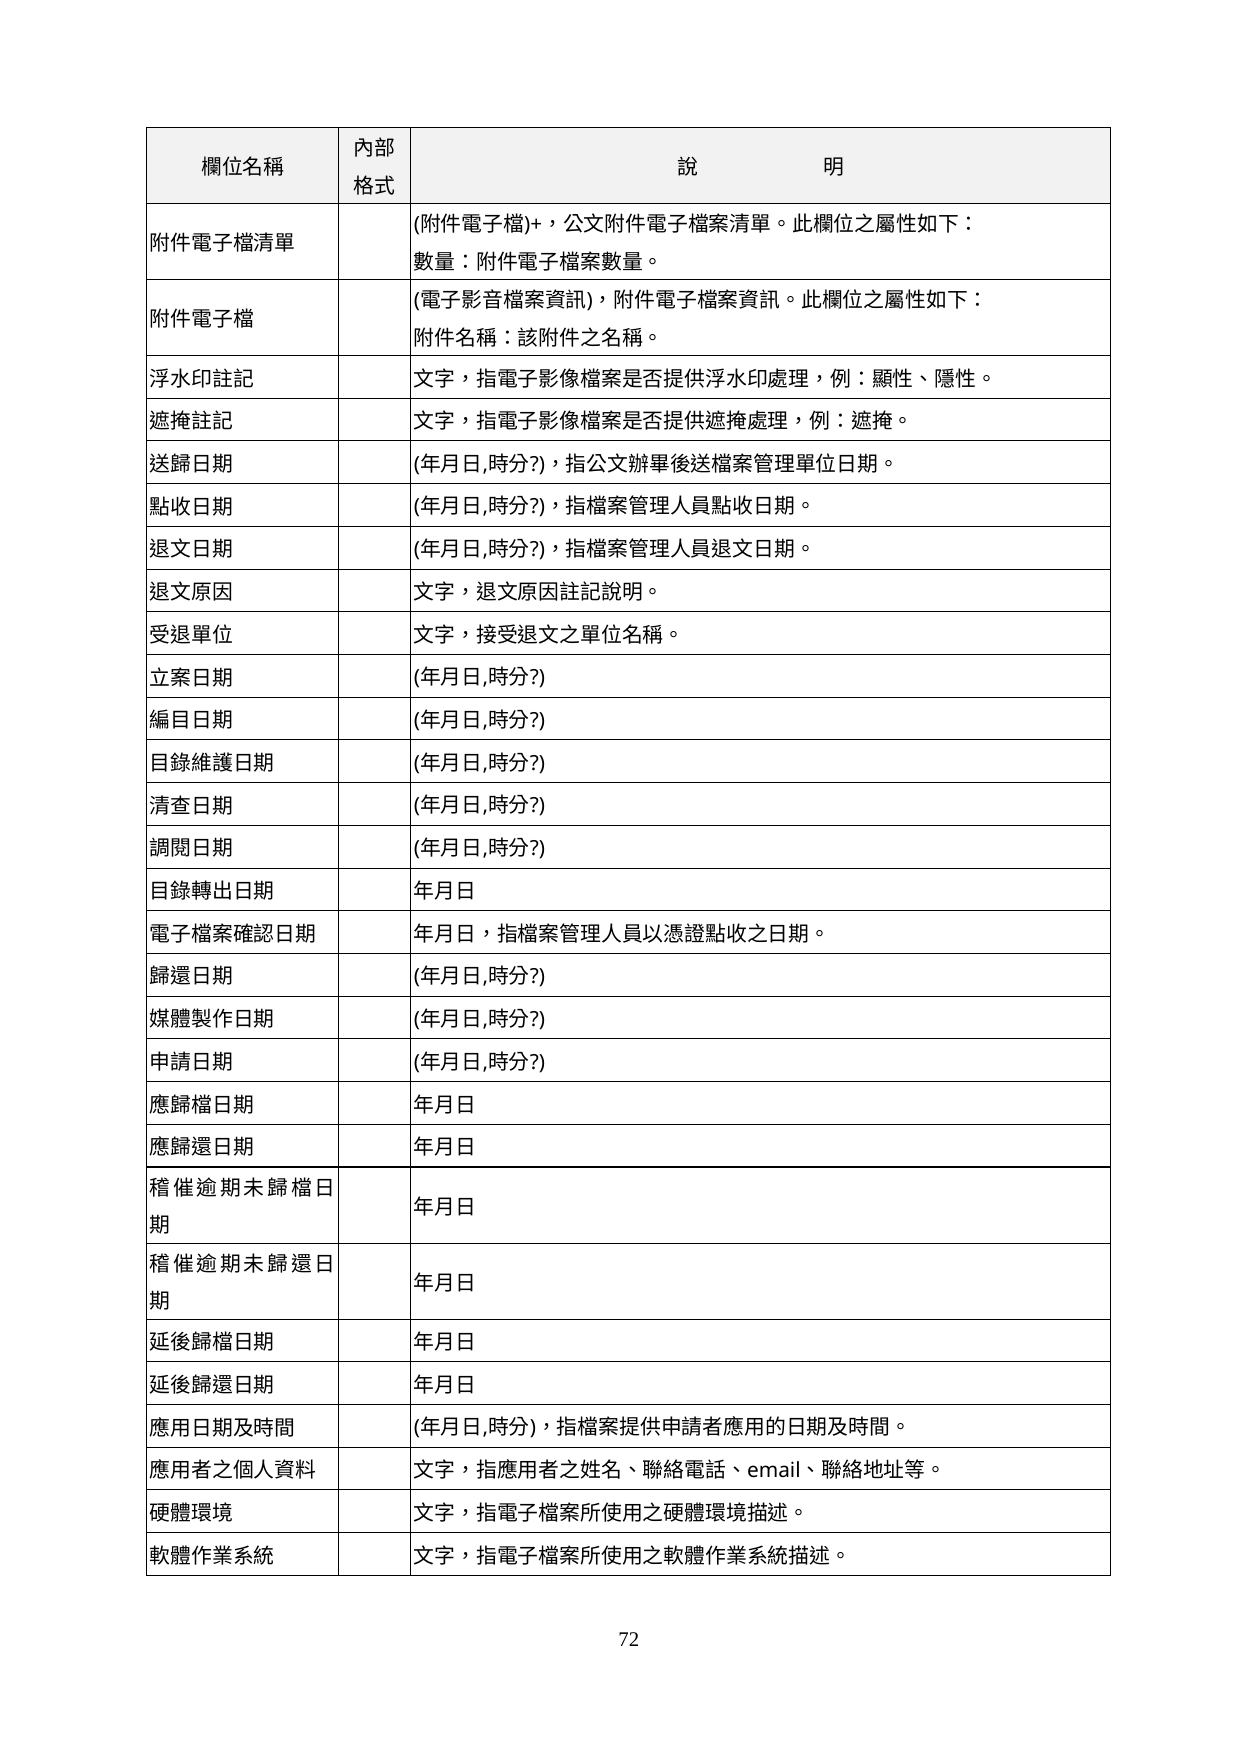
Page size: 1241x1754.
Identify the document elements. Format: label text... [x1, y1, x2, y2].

table_cell 浮水印註記 [147, 356, 338, 398]
table_cell 文字，指電子檔案所使用之硬體環境描述。 [411, 1490, 1110, 1532]
table_cell (年月日,時分?) [411, 826, 1110, 867]
table_cell 硬體環境 [147, 1490, 338, 1532]
table_cell [339, 1082, 410, 1124]
table_cell 遮掩註記 [147, 399, 338, 440]
table_cell 附件電子檔 [147, 280, 338, 355]
table_cell [339, 1405, 410, 1447]
table_cell [339, 740, 410, 782]
table_cell 年月日 [411, 1362, 1110, 1404]
table_cell 文字，指電子檔案所使用之軟體作業系統描述。 [411, 1533, 1110, 1575]
table_cell 稽催逾期未歸還日期 [147, 1244, 338, 1318]
table_cell 年月日 [411, 1125, 1110, 1166]
table_cell 文字，接受退文之單位名稱。 [411, 612, 1110, 654]
table_cell (附件電子檔)+，公文附件電子檔案清單。此欄位之屬性如下： 數量：附件電子檔案數量。 [411, 204, 1110, 279]
table_cell 附件電子檔清單 [147, 204, 338, 279]
table_cell [339, 204, 410, 279]
table_cell 年月日 [411, 1082, 1110, 1124]
table_cell 文字，指應用者之姓名、聯絡電話、email、聯絡地址等。 [411, 1448, 1110, 1489]
table_cell [339, 1490, 410, 1532]
table_cell [339, 441, 410, 483]
table_cell [339, 698, 410, 739]
table_cell [339, 954, 410, 996]
table_cell (年月日,時分?) [411, 954, 1110, 996]
table_cell 電子檔案確認日期 [147, 911, 338, 953]
table_cell 媒體製作日期 [147, 997, 338, 1038]
table_cell [339, 1039, 410, 1081]
table_cell 年月日 [411, 1244, 1110, 1318]
table_cell 文字，退文原因註記說明。 [411, 570, 1110, 611]
table_cell 文字，指電子影像檔案是否提供遮掩處理，例：遮掩。 [411, 399, 1110, 440]
table_cell 目錄維護日期 [147, 740, 338, 782]
table_cell 文字，指電子影像檔案是否提供浮水印處理，例：顯性、隱性。 [411, 356, 1110, 398]
table_cell 應歸還日期 [147, 1125, 338, 1166]
table_cell [339, 997, 410, 1038]
table_cell [339, 783, 410, 825]
table_cell 年月日 [411, 1168, 1110, 1242]
table_cell 應用日期及時間 [147, 1405, 338, 1447]
table_cell 申請日期 [147, 1039, 338, 1081]
table_cell 應歸檔日期 [147, 1082, 338, 1124]
table_cell [339, 356, 410, 398]
table_cell (電子影音檔案資訊)，附件電子檔案資訊。此欄位之屬性如下： 附件名稱：該附件之名稱。 [411, 280, 1110, 355]
table_cell [339, 1320, 410, 1361]
table_cell 點收日期 [147, 484, 338, 526]
table_cell [339, 527, 410, 568]
table_cell 軟體作業系統 [147, 1533, 338, 1575]
table_cell [339, 826, 410, 867]
table_cell (年月日,時分?) [411, 997, 1110, 1038]
table_cell [339, 612, 410, 654]
table_cell 受退單位 [147, 612, 338, 654]
table_cell (年月日,時分?) [411, 783, 1110, 825]
table_cell 年月日，指檔案管理人員以憑證點收之日期。 [411, 911, 1110, 953]
table_header 內部 格式 [339, 128, 410, 203]
table_cell [339, 484, 410, 526]
table_cell 退文原因 [147, 570, 338, 611]
table_cell [339, 655, 410, 697]
table_cell (年月日,時分?)，指檔案管理人員退文日期。 [411, 527, 1110, 568]
table_cell [339, 1244, 410, 1318]
table_cell 清查日期 [147, 783, 338, 825]
table_header 欄位名稱 [147, 128, 338, 203]
table_cell (年月日,時分?)，指公文辦畢後送檔案管理單位日期。 [411, 441, 1110, 483]
table_cell [339, 911, 410, 953]
table_cell 延後歸還日期 [147, 1362, 338, 1404]
table_cell 編目日期 [147, 698, 338, 739]
table_cell [339, 1448, 410, 1489]
table_cell [339, 280, 410, 355]
table_cell (年月日,時分)，指檔案提供申請者應用的日期及時間。 [411, 1405, 1110, 1447]
table_header 說 明 [411, 128, 1110, 203]
table_cell 調閱日期 [147, 826, 338, 867]
table_cell (年月日,時分?) [411, 1039, 1110, 1081]
table_cell 年月日 [411, 869, 1110, 910]
table_cell 歸還日期 [147, 954, 338, 996]
table_cell 目錄轉出日期 [147, 869, 338, 910]
table_cell 年月日 [411, 1320, 1110, 1361]
table_cell 稽催逾期未歸檔日期 [147, 1168, 338, 1242]
table_cell [339, 399, 410, 440]
table_cell 送歸日期 [147, 441, 338, 483]
table_cell [339, 570, 410, 611]
table_cell (年月日,時分?) [411, 698, 1110, 739]
table_cell [339, 1533, 410, 1575]
table_cell [339, 1125, 410, 1166]
table_cell 退文日期 [147, 527, 338, 568]
table_cell 應用者之個人資料 [147, 1448, 338, 1489]
table_cell (年月日,時分?)，指檔案管理人員點收日期。 [411, 484, 1110, 526]
table_cell 延後歸檔日期 [147, 1320, 338, 1361]
table_cell [339, 869, 410, 910]
table_cell [339, 1168, 410, 1242]
table_cell (年月日,時分?) [411, 655, 1110, 697]
table_cell 立案日期 [147, 655, 338, 697]
table_cell [339, 1362, 410, 1404]
table_cell (年月日,時分?) [411, 740, 1110, 782]
